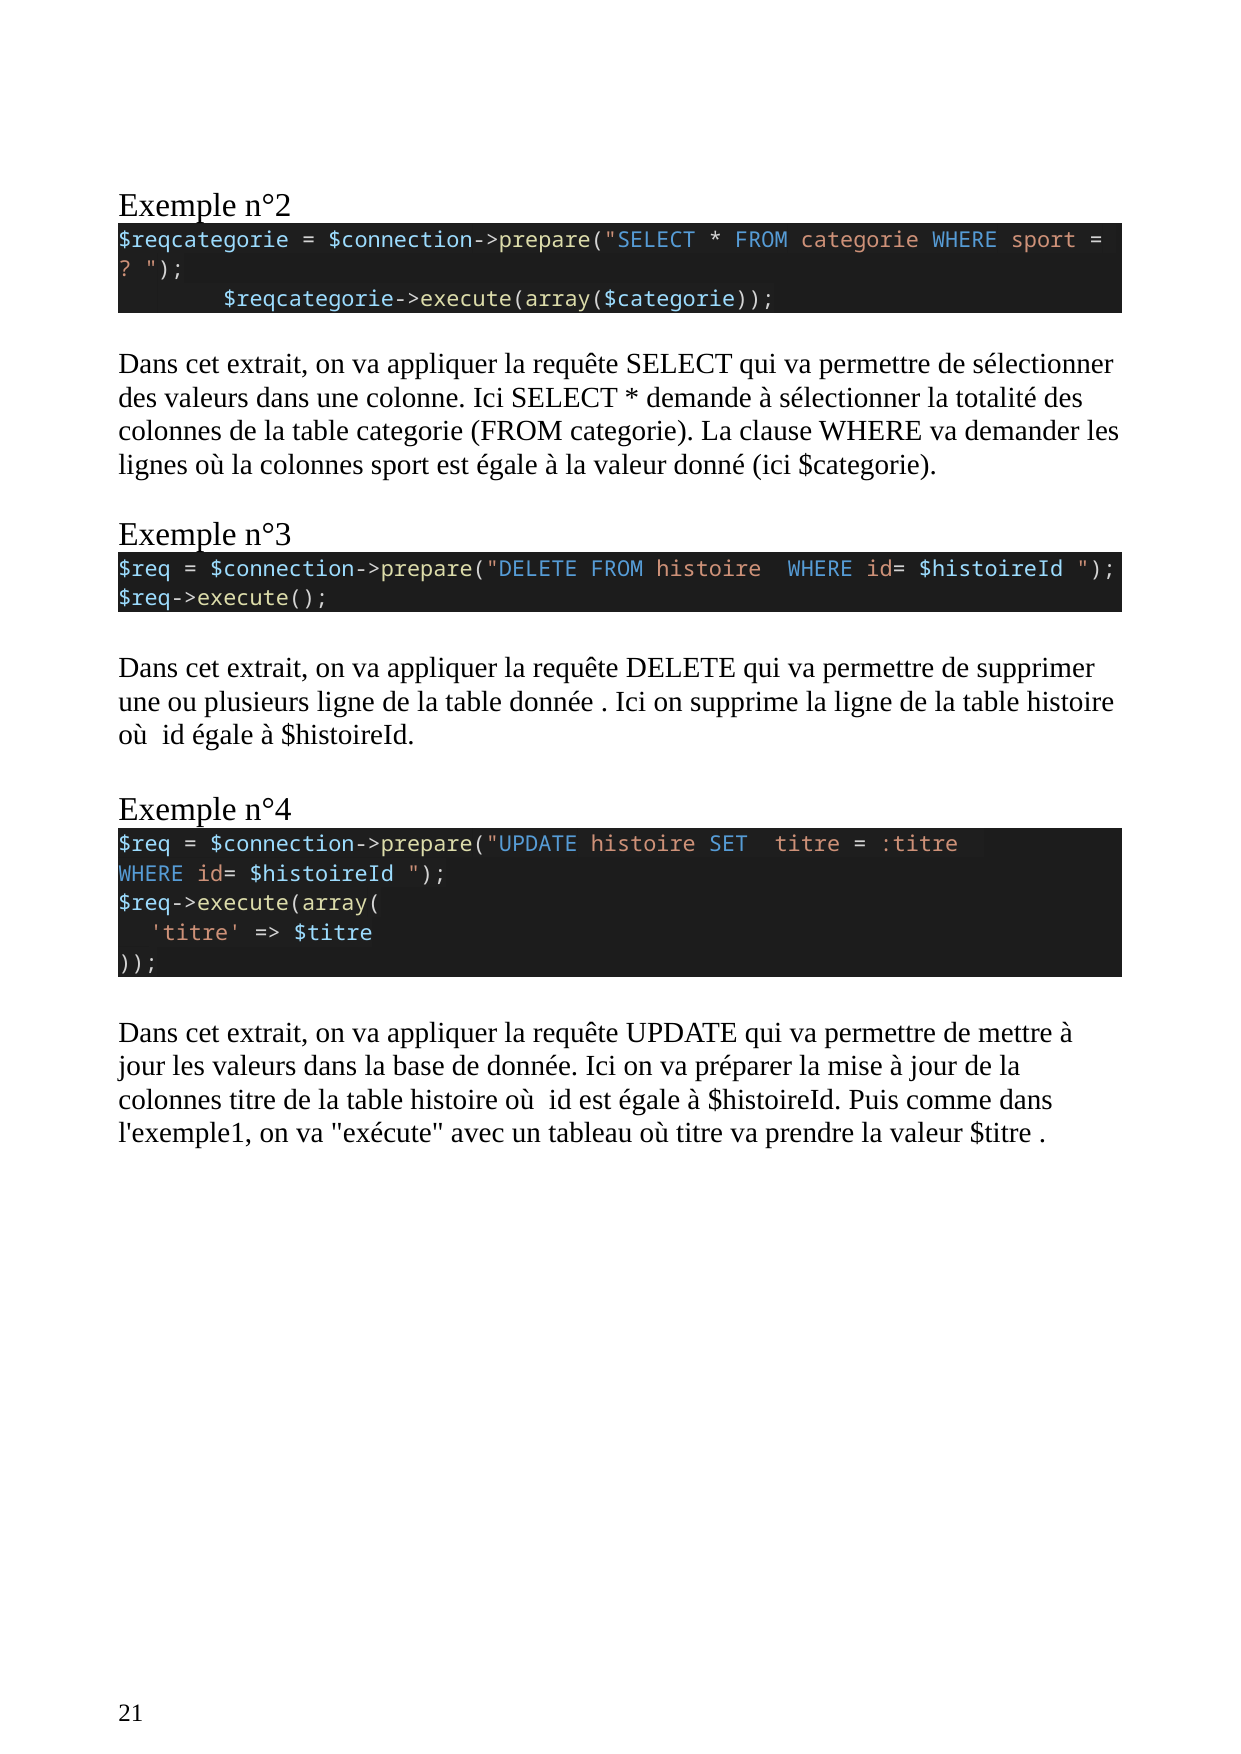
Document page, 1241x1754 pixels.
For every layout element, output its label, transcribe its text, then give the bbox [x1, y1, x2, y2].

text )); [118, 947, 1122, 977]
text $req->execute(array( [118, 887, 1122, 917]
text 'titre' => $titre [118, 917, 1122, 947]
text Dans cet extrait, on va appliquer la requête SELECT qui va permettre de sélectionner des valeurs dans une colonne. Ici SELECT * demande à sélectionner la totalité des colonnes de la table categorie (FROM categorie). La clause WHERE va demander les lignes où la colonnes sport est égale à la valeur donné (ici $categorie). [118, 346, 1122, 481]
text $req = $connection->prepare("UPDATE histoire SET titre = :titre [118, 828, 1122, 857]
text $reqcategorie = $connection->prepare("SELECT * FROM categorie WHERE sport = ? "); [118, 223, 1122, 283]
text Dans cet extrait, on va appliquer la requête UPDATE qui va permettre de mettre à jour les valeurs dans la base de donnée. Ici on va préparer la mise à jour de la colonnes titre de la table histoire où id est égale à $histoireId. Puis comme dans l'exemple1, on va "exécute" avec un tableau où titre va prendre la valeur $titre . [118, 1015, 1122, 1149]
text $req->execute(); [118, 582, 1122, 612]
text Dans cet extrait, on va appliquer la requête DELETE qui va permettre de supprimer une ou plusieurs ligne de la table donnée . Ici on supprime la ligne de la table histoire où id égale à $histoireId. [118, 650, 1122, 751]
text $reqcategorie->execute(array($categorie)); [118, 283, 1122, 313]
text WHERE id= $histoireId "); [118, 857, 1122, 887]
text Exemple n°4 [118, 789, 1122, 828]
text Exemple n°2 [118, 185, 1122, 223]
text Exemple n°3 [118, 514, 1122, 552]
text $req = $connection->prepare("DELETE FROM histoire WHERE id= $histoireId "); [118, 552, 1122, 582]
